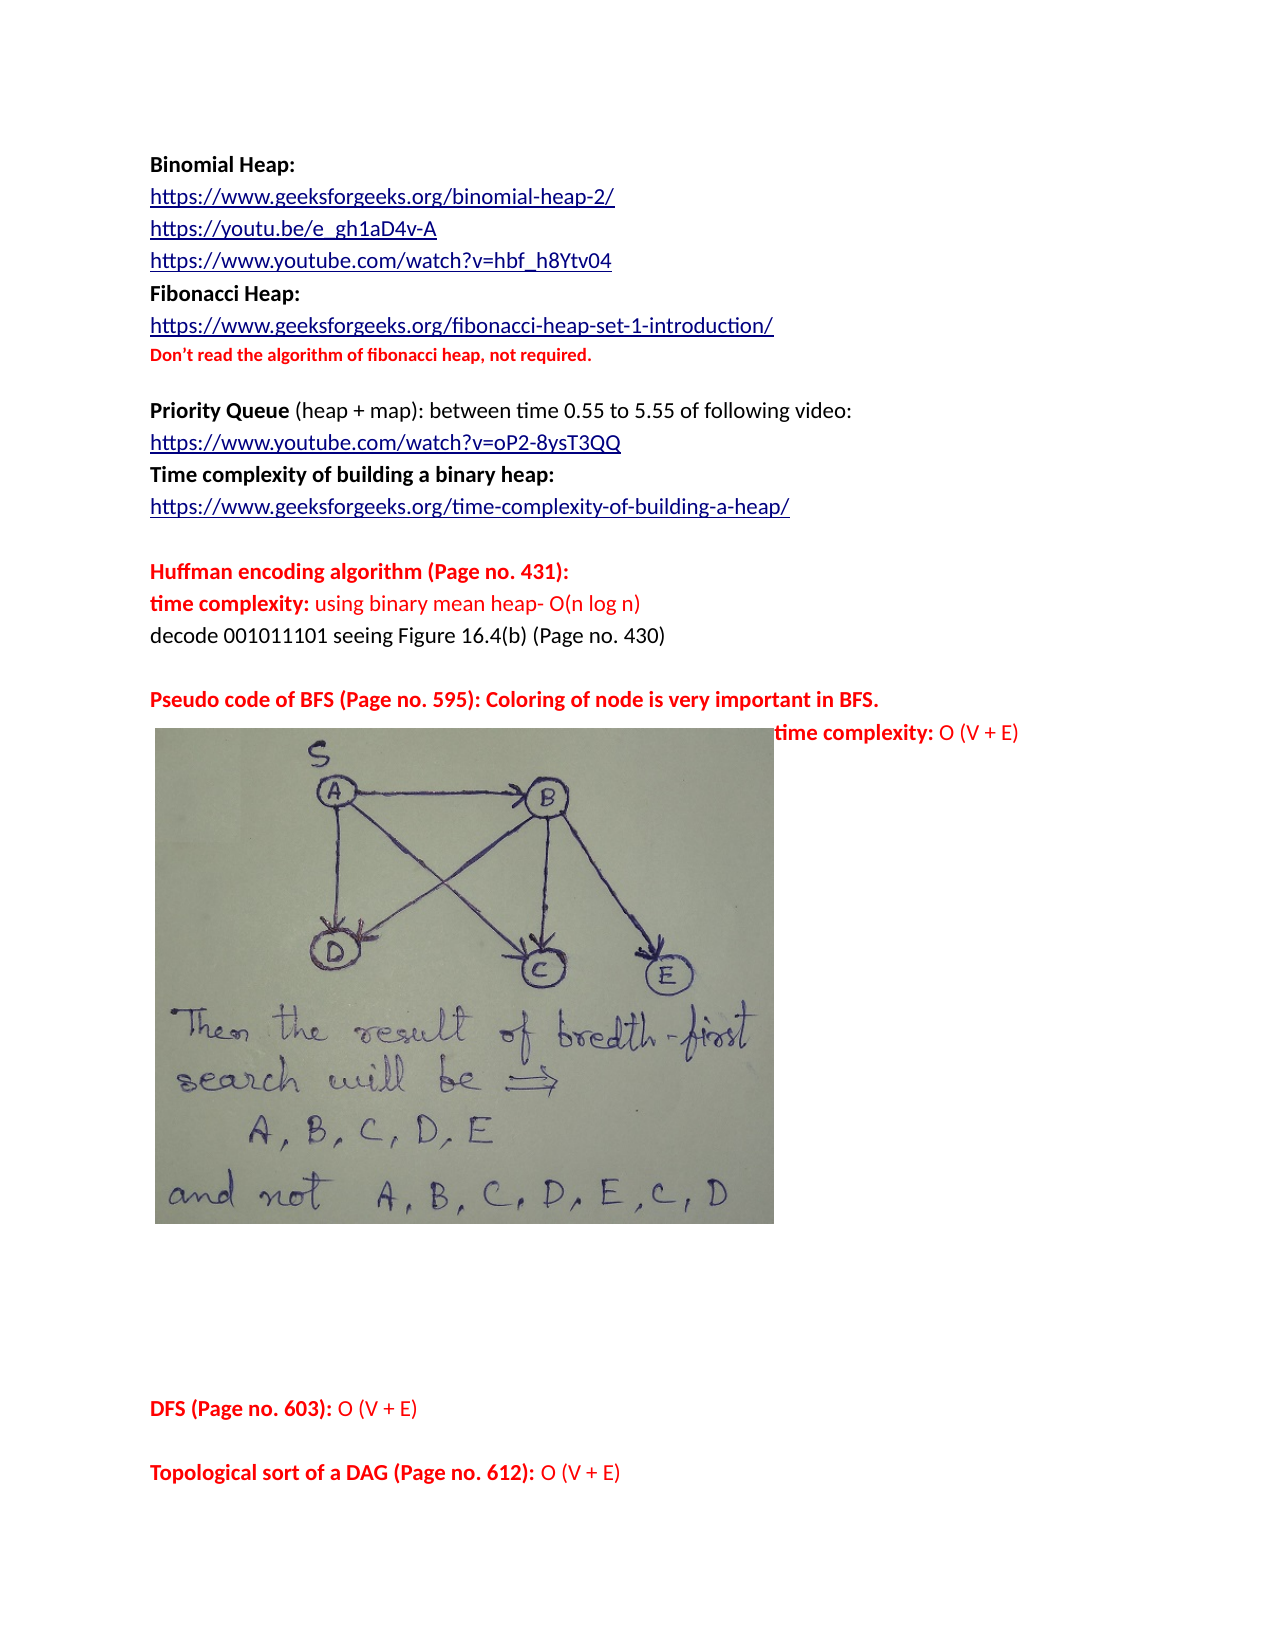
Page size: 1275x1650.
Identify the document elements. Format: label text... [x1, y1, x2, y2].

list Time complexity of building a binary heap: [150, 460, 1125, 488]
list decode 001011101 seeing Figure 16.4(b) (Page no. 430) [150, 621, 1125, 649]
list time complexity: using binary mean heap- O(n log n) [150, 589, 1125, 617]
list Priority Queue (heap + map): between time 0.55 to 5.55 of following video: [150, 396, 1125, 424]
list https://youtu.be/e_gh1aD4v-A [150, 214, 1125, 242]
list DFS (Page no. 603): O (V + E) [150, 1394, 1125, 1422]
list Topological sort of a DAG (Page no. 612): O (V + E) [150, 1458, 1125, 1486]
list https://www.geeksforgeeks.org/fibonacci-heap-set-1-introduction/ [150, 311, 1125, 339]
list time complexity: O (V + E) [150, 718, 1125, 746]
list Fibonacci Heap: [150, 279, 1125, 307]
list https://www.youtube.com/watch?v=oP2-8ysT3QQ [150, 428, 1125, 456]
list Huffman encoding algorithm (Page no. 431): [150, 557, 1125, 585]
list https://www.geeksforgeeks.org/time-complexity-of-building-a-heap/ [150, 492, 1125, 520]
list https://www.youtube.com/watch?v=hbf_h8Ytv04 [150, 247, 1125, 274]
list https://www.geeksforgeeks.org/binomial-heap-2/ [150, 182, 1125, 210]
list Don’t read the algorithm of fibonacci heap, not required. [150, 343, 1125, 366]
picture [155, 728, 774, 1224]
list Pseudo code of BFS (Page no. 595): Coloring of node is very important in BFS. [150, 686, 1125, 713]
list Binomial Heap: [150, 150, 1125, 178]
